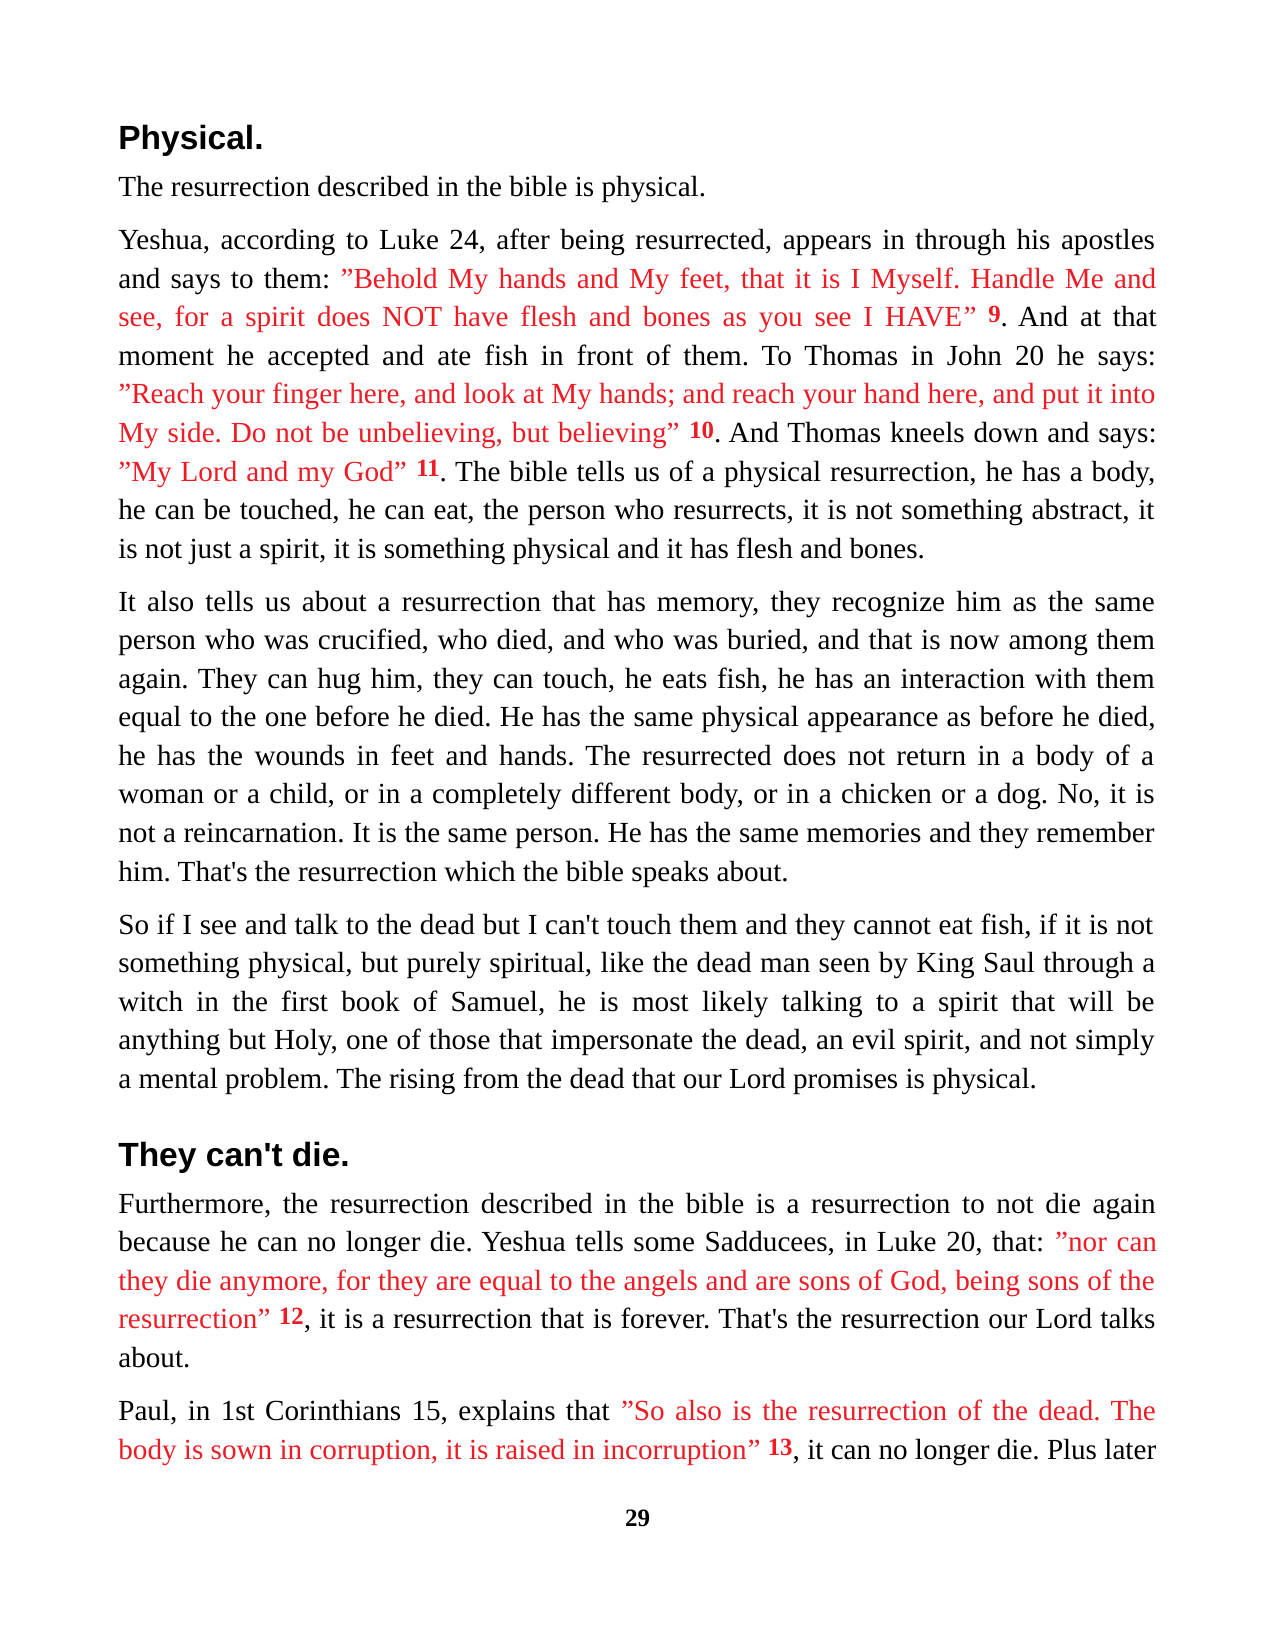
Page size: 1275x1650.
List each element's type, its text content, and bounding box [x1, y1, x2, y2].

text It also tells us about a resurrection that has memory, they recognize him as the same person who was crucified, who died, and who was buried, and that is now among them again. They can hug him, they can touch, he eats fish, he has an interaction with them equal to the one before he died. He has the same physical appearance as before he died, he has the wounds in feet and hands. The resurrected does not return in a body of a woman or a child, or in a completely different body, or in a chicken or a dog. No, it is not a reincarnation. It is the same person. He has the same memories and they remember him. That's the resurrection which the bible speaks about. [118, 584, 1157, 887]
text Furthermore, the resurrection described in the bible is a resurrection to not die again because he can no longer die. Yeshua tells some Sadducees, in Luke 20, that: ”nor can they die anymore, for they are equal to the angels and are sons of God, being sons of the resurrection” , it is a resurrection that is forever. That's the resurrection our Lord talks about. [118, 1186, 1157, 1374]
text Yeshua, according to Luke 24, after being resurrected, appears in through his apostles and says to them: ”Behold My hands and My feet, that it is I Myself. Handle Me and see, for a spirit does NOT have flesh and bones as you see I HAVE” . And at that moment he accepted and ate fish in front of them. To Thomas in John 20 he says: ”Reach your finger here, and look at My hands; and reach your hand here, and put it into My side. Do not be unbelieving, but believing” . And Thomas kneels down and says: ”My Lord and my God” . The bible tells us of a physical resurrection, he has a body, he can be touched, he can eat, the person who resurrects, it is not something abstract, it is not just a spirit, it is something physical and it has flesh and bones. [118, 222, 1157, 564]
text So if I see and talk to the dead but I can't touch them and they cannot eat fish, if it is not something physical, but purely spiritual, like the dead man seen by King Saul through a witch in the first book of Samuel, he is most likely talking to a spirit that will be anything but Holy, one of those that impersonate the dead, an evil spirit, and not simply a mental problem. The rising from the dead that our Lord promises is physical. [118, 907, 1157, 1094]
subtitle They can't die. [118, 1135, 1157, 1173]
text Paul, in 1st Corinthians 15, explains that ”So also is the resurrection of the dead. The body is sown in corruption, it is raised in incorruption” , it can no longer die. Plus later [118, 1393, 1157, 1465]
subtitle Physical. [118, 118, 1157, 157]
text The resurrection described in the bible is physical. [118, 169, 1157, 203]
